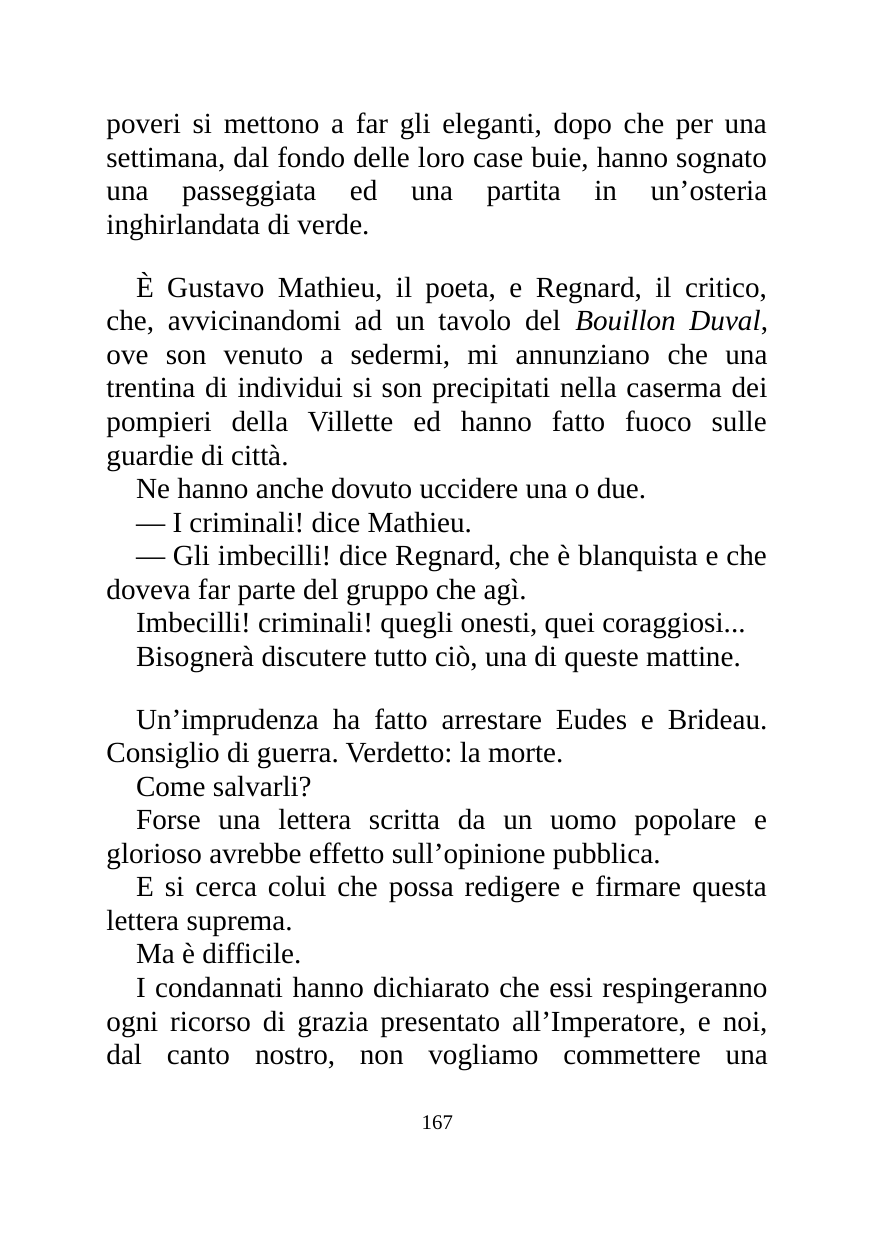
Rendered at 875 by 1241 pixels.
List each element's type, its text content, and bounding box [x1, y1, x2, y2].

text Bisognerà discutere tutto ciò, una di queste mattine. [106, 639, 768, 672]
text poveri si mettono a far gli eleganti, dopo che per una settimana, dal fondo delle loro case buie, hanno sognato una passeggiata ed una partita in un’osteria inghirlandata di verde. [106, 106, 768, 240]
text Un’imprudenza ha fatto arrestare Eudes e Brideau. Consiglio di guerra. Verdetto: la morte. [106, 702, 768, 769]
text Ma è difficile. [106, 937, 768, 970]
text — I criminali! dice Mathieu. [106, 505, 768, 538]
text Forse una lettera scritta da un uomo popolare e glorioso avrebbe effetto sull’opinione pubblica. [106, 802, 768, 869]
text I condannati hanno dichiarato che essi respingeranno ogni ricorso di grazia presentato all’Imperatore, e noi, dal canto nostro, non vogliamo commettere una [106, 970, 768, 1071]
text Imbecilli! criminali! quegli onesti, quei coraggiosi... [106, 605, 768, 639]
text — Gli imbecilli! dice Regnard, che è blanquista e che doveva far parte del gruppo che agì. [106, 538, 768, 605]
text Come salvarli? [106, 769, 768, 802]
text Ne hanno anche dovuto uccidere una o due. [106, 471, 768, 505]
text È Gustavo Mathieu, il poeta, e Regnard, il critico, che, avvicinandomi ad un tavolo del Bouillon Duval, ove son venuto a sedermi, mi annunziano che una trentina di individui si son precipitati nella caserma dei pompieri della Villette ed hanno fatto fuoco sulle guardie di città. [106, 270, 768, 471]
text E si cerca colui che possa redigere e firmare questa lettera suprema. [106, 869, 768, 937]
